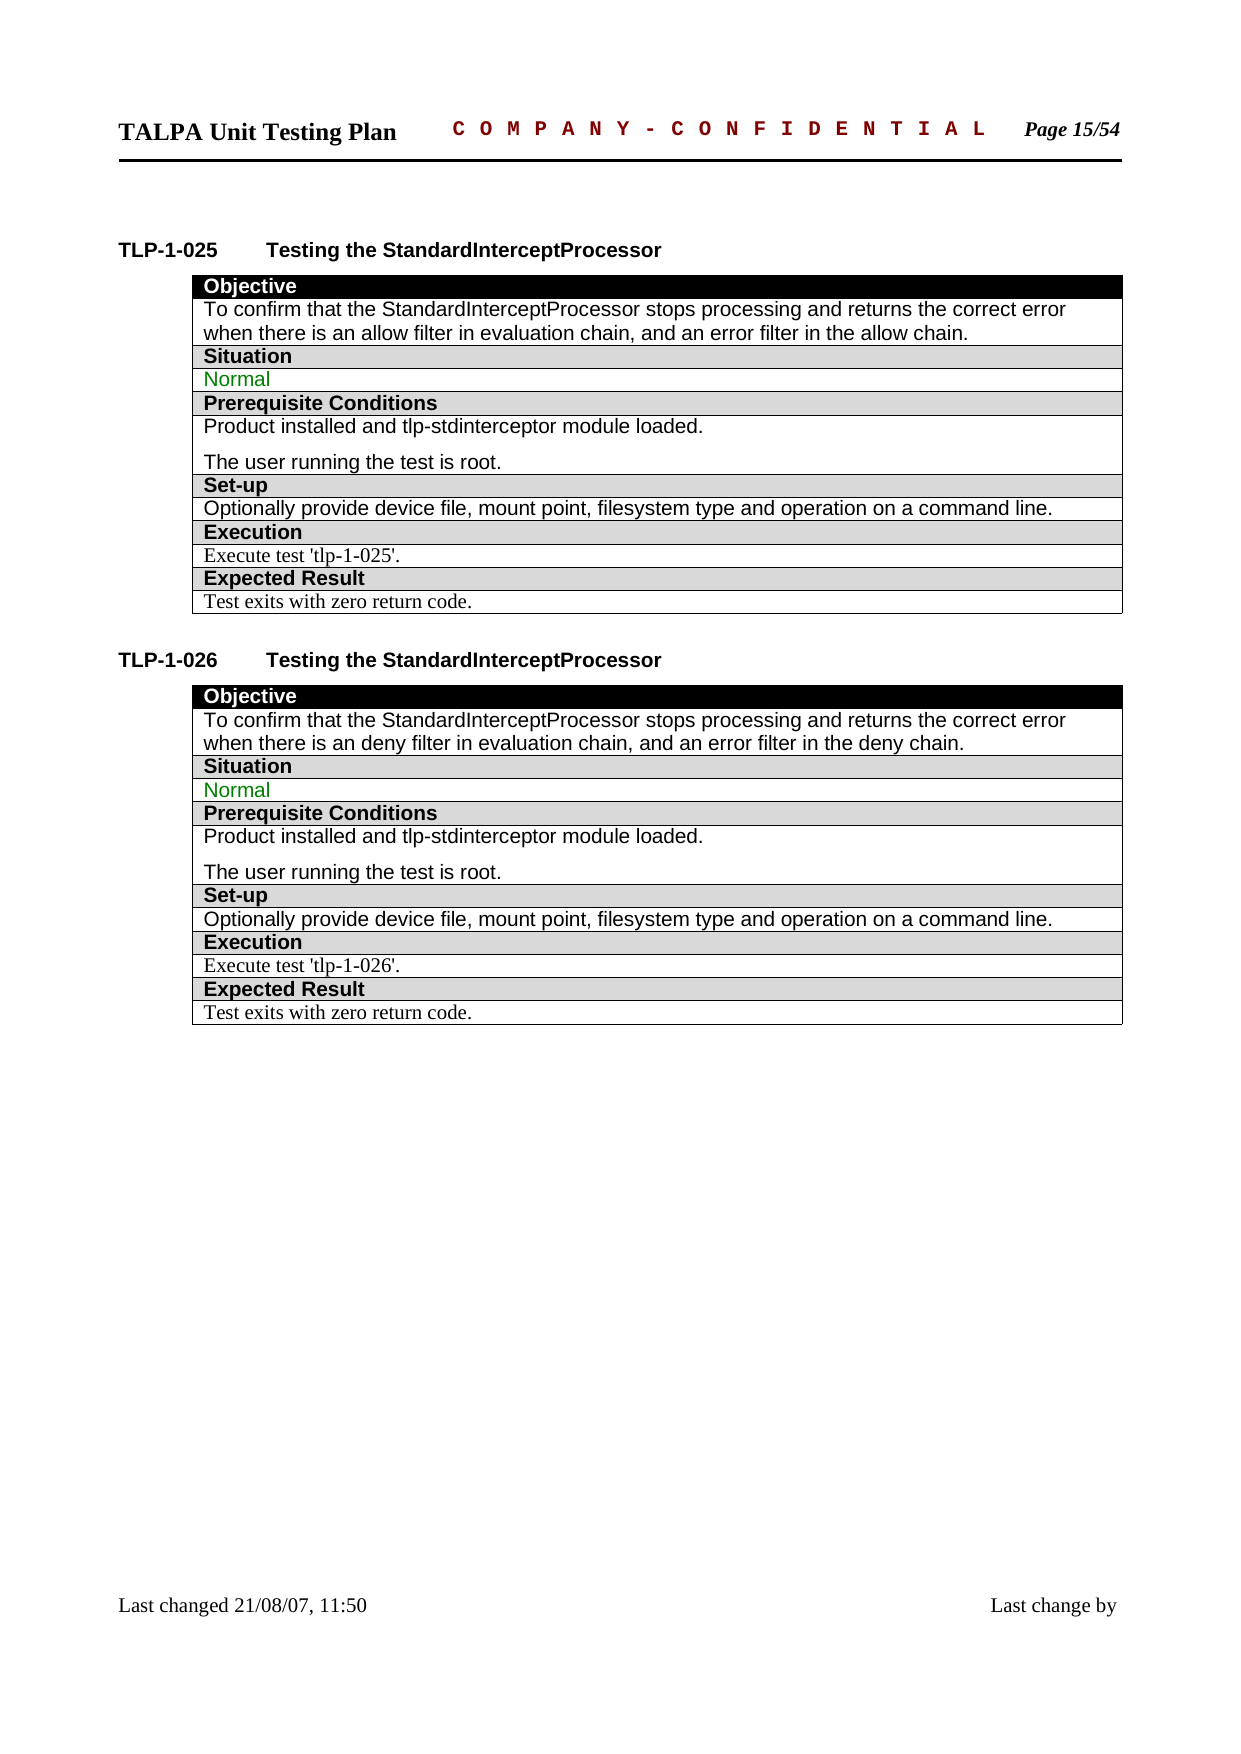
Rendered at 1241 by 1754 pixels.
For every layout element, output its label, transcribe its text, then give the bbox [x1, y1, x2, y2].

table_cell Situation [193, 346, 1122, 368]
table_cell Expected Result [193, 568, 1122, 590]
table_cell Test exits with zero return code. [193, 1001, 1122, 1024]
table_cell Test exits with zero return code. [193, 591, 1122, 613]
table_cell To confirm that the StandardInterceptProcessor stops processing and returns the correct error when there is an deny filter in evaluation chain, and an error filter in the deny chain. [193, 709, 1122, 755]
table_cell Execute test 'tlp-1-026'. [193, 955, 1122, 977]
table_cell Execute test 'tlp-1-025'. [193, 545, 1122, 567]
table_cell Execution [193, 521, 1122, 544]
table_cell Optionally provide device file, mount point, filesystem type and operation on a command line. [193, 498, 1122, 520]
table_header Objective [193, 686, 1122, 708]
table_cell Prerequisite Conditions [193, 392, 1122, 415]
table_cell To confirm that the StandardInterceptProcessor stops processing and returns the correct error when there is an allow filter in evaluation chain, and an error filter in the allow chain. [193, 299, 1122, 345]
text TLP-1-025 Testing the StandardInterceptProcessor [118, 239, 1122, 262]
table_cell Set-up [193, 885, 1122, 907]
table_cell Normal [193, 779, 1122, 801]
table_cell Set-up [193, 475, 1122, 497]
table_cell Execution [193, 932, 1122, 954]
table_cell Product installed and tlp-stdinterceptor module loaded. The user running the test is root. [193, 826, 1122, 884]
table_cell Optionally provide device file, mount point, filesystem type and operation on a command line. [193, 908, 1122, 931]
table_cell Expected Result [193, 978, 1122, 1000]
table_cell Normal [193, 369, 1122, 391]
table_header Objective [193, 276, 1122, 298]
table_cell Prerequisite Conditions [193, 802, 1122, 825]
table_cell Product installed and tlp-stdinterceptor module loaded. The user running the test is root. [193, 416, 1122, 474]
table_cell Situation [193, 756, 1122, 778]
text TLP-1-026 Testing the StandardInterceptProcessor [118, 649, 1122, 672]
